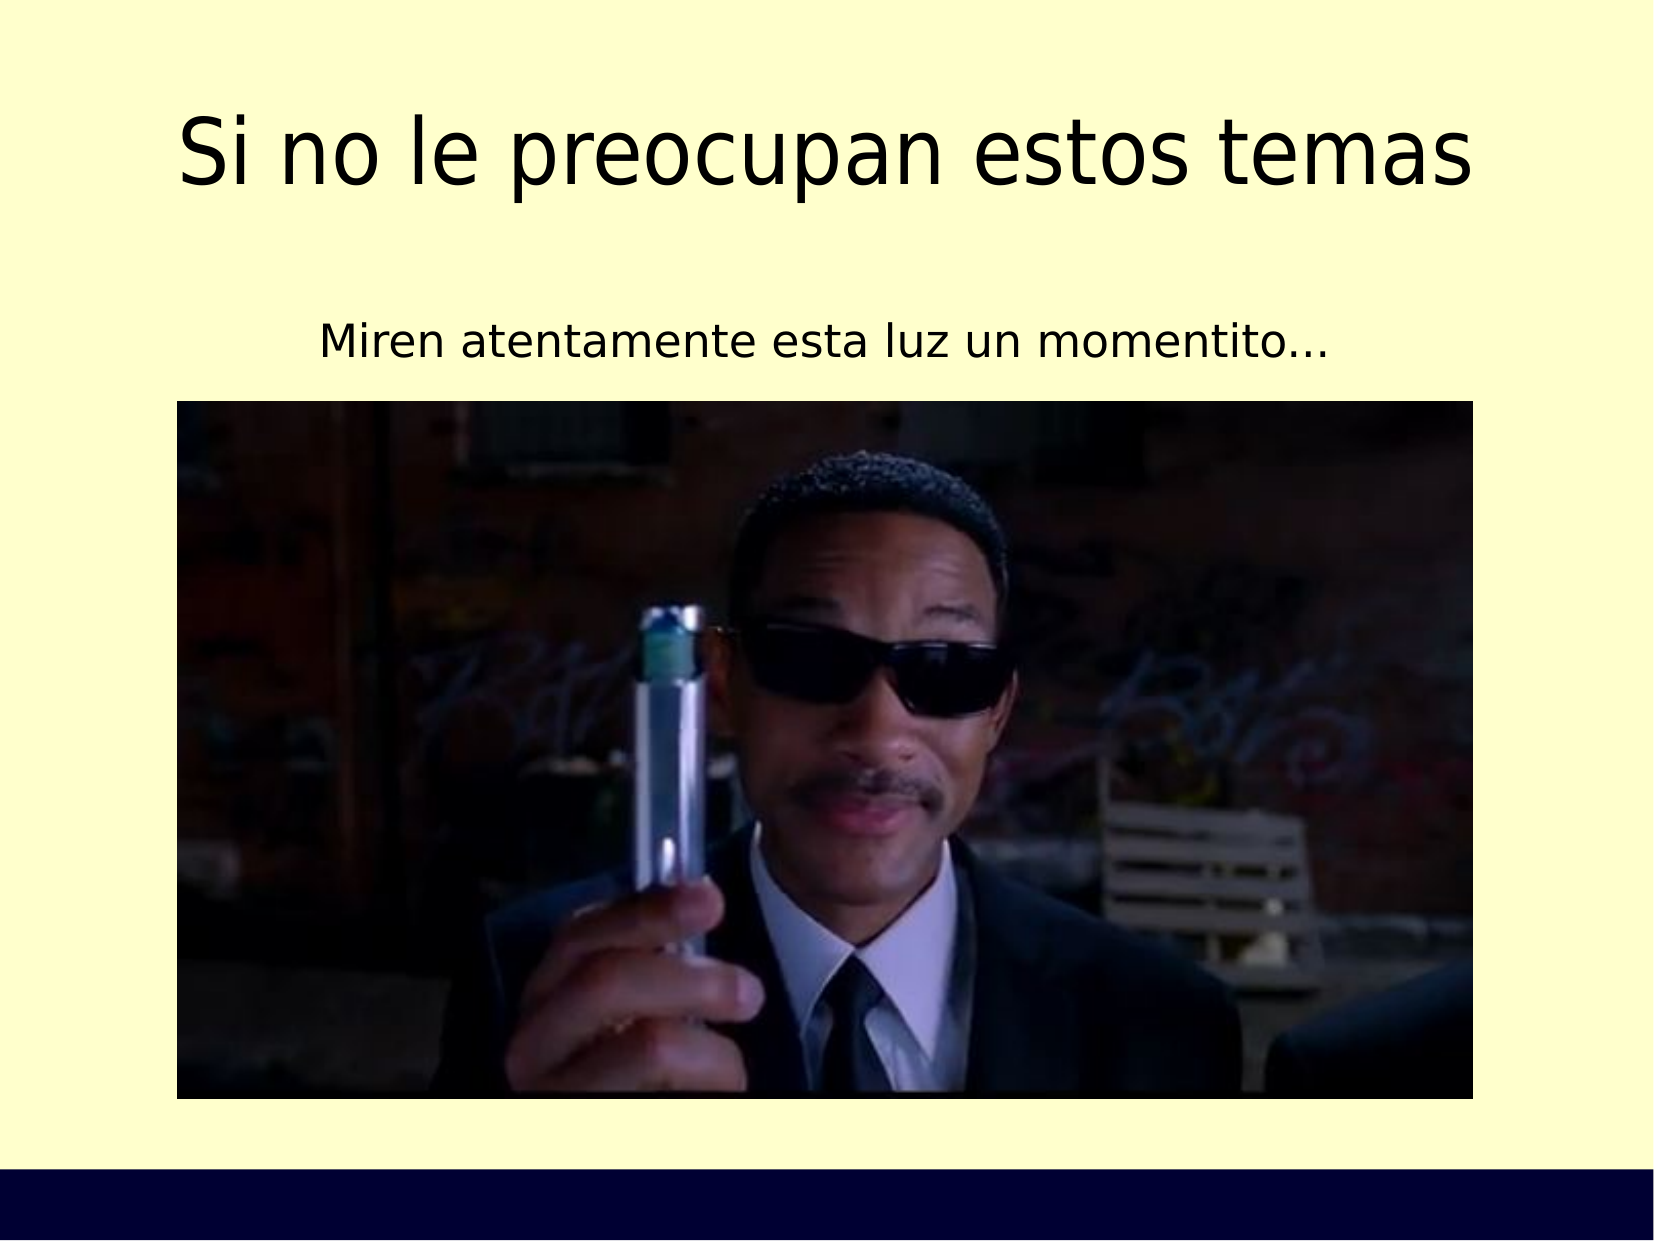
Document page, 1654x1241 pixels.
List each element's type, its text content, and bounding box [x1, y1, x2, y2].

title Si no le preocupan estos temas [82, 49, 1571, 257]
text_box Miren atentamente esta luz un momentito... [177, 307, 1473, 376]
picture [177, 401, 1473, 1099]
